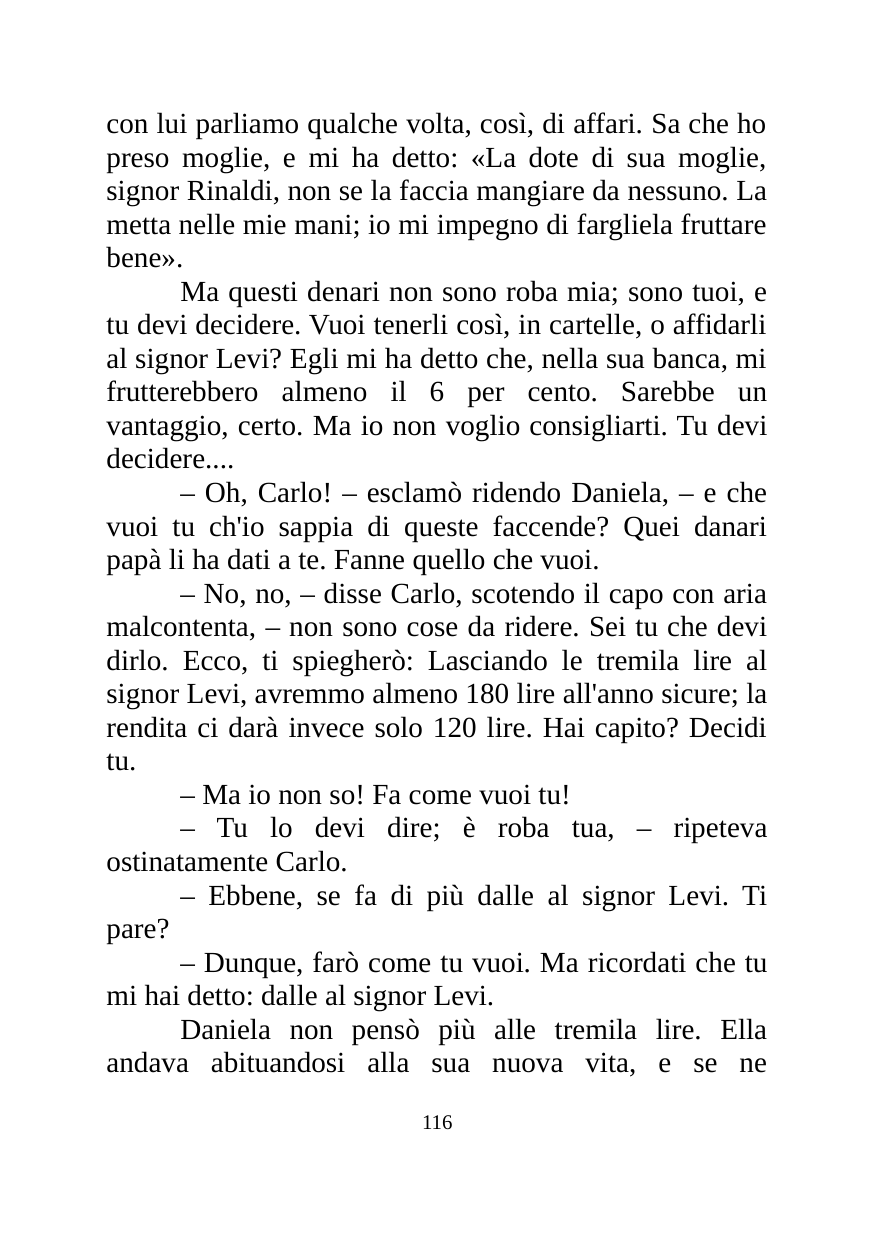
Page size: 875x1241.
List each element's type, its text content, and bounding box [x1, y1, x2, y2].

text – Ma io non so! Fa come vuoi tu! [106, 777, 768, 811]
text – Ebbene, se fa di più dalle al signor Levi. Ti pare? [106, 878, 768, 945]
text Daniela non pensò più alle tremila lire. Ella andava abituandosi alla sua nuova vita, e se ne [106, 1012, 768, 1079]
text con lui parliamo qualche volta, così, di affari. Sa che ho preso moglie, e mi ha detto: «La dote di sua moglie, signor Rinaldi, non se la faccia mangiare da nessuno. La metta nelle mie mani; io mi impegno di fargliela fruttare bene». [106, 106, 768, 274]
text – Dunque, farò come tu vuoi. Ma ricordati che tu mi hai detto: dalle al signor Levi. [106, 945, 768, 1012]
text – Oh, Carlo! – esclamò ridendo Daniela, – e che vuoi tu ch'io sappia di queste faccende? Quei danari papà li ha dati a te. Fanne quello che vuoi. [106, 475, 768, 576]
text – No, no, – disse Carlo, scotendo il capo con aria malcontenta, – non sono cose da ridere. Sei tu che devi dirlo. Ecco, ti spiegherò: Lasciando le tremila lire al signor Levi, avremmo almeno 180 lire all'anno sicure; la rendita ci darà invece solo 120 lire. Hai capito? Decidi tu. [106, 576, 768, 777]
text – Tu lo devi dire; è roba tua, – ripeteva ostinatamente Carlo. [106, 811, 768, 878]
text Ma questi denari non sono roba mia; sono tuoi, e tu devi decidere. Vuoi tenerli così, in cartelle, o affidarli al signor Levi? Egli mi ha detto che, nella sua banca, mi frutterebbero almeno il 6 per cento. Sarebbe un vantaggio, certo. Ma io non voglio consigliarti. Tu devi decidere.... [106, 274, 768, 475]
